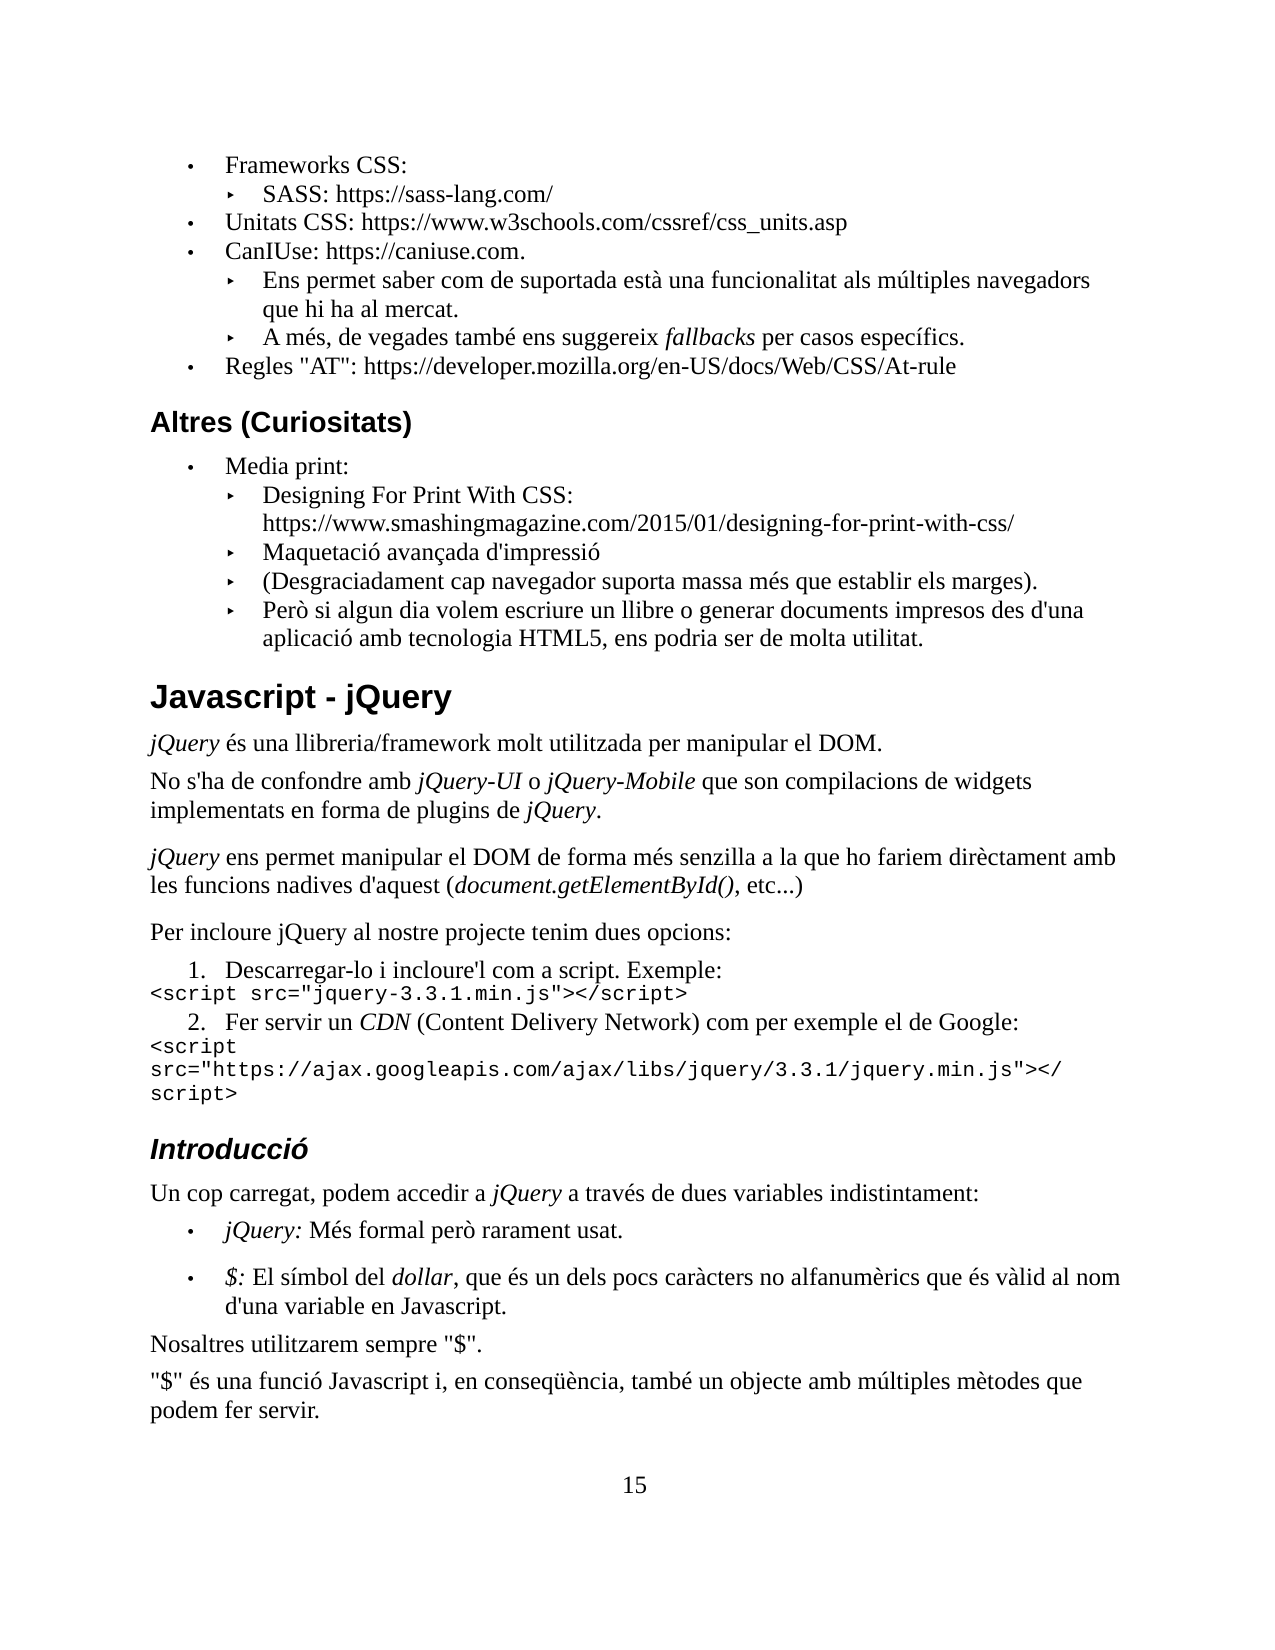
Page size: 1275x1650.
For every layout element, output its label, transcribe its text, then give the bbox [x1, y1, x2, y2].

list Frameworks CSS: [187, 150, 1125, 179]
list SASS: https://sass-lang.com/ [225, 179, 1125, 207]
list Media print: [187, 451, 1125, 480]
list (Desgraciadament cap navegador suporta massa més que establir els marges). [225, 566, 1125, 595]
text "$" és una funció Javascript i, en conseqüència, també un objecte amb múltiples mètodes que podem fer servir. [150, 1366, 1125, 1424]
list Designing For Print With CSS: https://www.smashingmagazine.com/2015/01/designing-for-print-with-css/ [225, 480, 1125, 537]
list Fer servir un CDN (Content Delivery Network) com per exemple el de Google: [187, 1007, 1125, 1036]
subtitle Javascript - jQuery [150, 677, 1125, 716]
text No s'ha de confondre amb jQuery-UI o jQuery-Mobile que son compilacions de widgets implementats en forma de plugins de jQuery. [150, 766, 1125, 824]
list Descarregar-lo i incloure'l com a script. Exemple: [187, 955, 1125, 983]
list Però si algun dia volem escriure un llibre o generar documents impresos des d'una aplicació amb tecnologia HTML5, ens podria ser de molta utilitat. [225, 595, 1125, 652]
list A més, de vegades també ens suggereix fallbacks per casos específics. [225, 322, 1125, 351]
text jQuery és una llibreria/framework molt utilitzada per manipular el DOM. [150, 728, 1125, 757]
list CanIUse: https://caniuse.com. [187, 236, 1125, 265]
text Nosaltres utilitzarem sempre "$". [150, 1329, 1125, 1357]
text <script src="https://ajax.googleapis.com/ajax/libs/jquery/3.3.1/jquery.min.js"></script> [150, 1036, 1125, 1107]
list Unitats CSS: https://www.w3schools.com/cssref/css_units.asp [187, 207, 1125, 236]
text Per incloure jQuery al nostre projecte tenim dues opcions: [150, 917, 1125, 946]
list Ens permet saber com de suportada està una funcionalitat als múltiples navegadors que hi ha al mercat. [225, 265, 1125, 322]
list Maquetació avançada d'impressió [225, 537, 1125, 566]
list jQuery: Més formal però rarament usat. [187, 1216, 1125, 1244]
subtitle Introducció [150, 1132, 1125, 1165]
text jQuery ens permet manipular el DOM de forma més senzilla a la que ho fariem dirèctament amb les funcions nadives d'aquest (document.getElementById(), etc...) [150, 842, 1125, 899]
subtitle Altres (Curiositats) [150, 405, 1125, 438]
list Regles "AT": https://developer.mozilla.org/en-US/docs/Web/CSS/At-rule [187, 351, 1125, 380]
list $: El símbol del dollar, que és un dels pocs caràcters no alfanumèrics que és vàlid al nom d'una variable en Javascript. [187, 1262, 1125, 1320]
text <script src="jquery-3.3.1.min.js"></script> [150, 983, 1125, 1007]
text Un cop carregat, podem accedir a jQuery a través de dues variables indistintament: [150, 1178, 1125, 1207]
